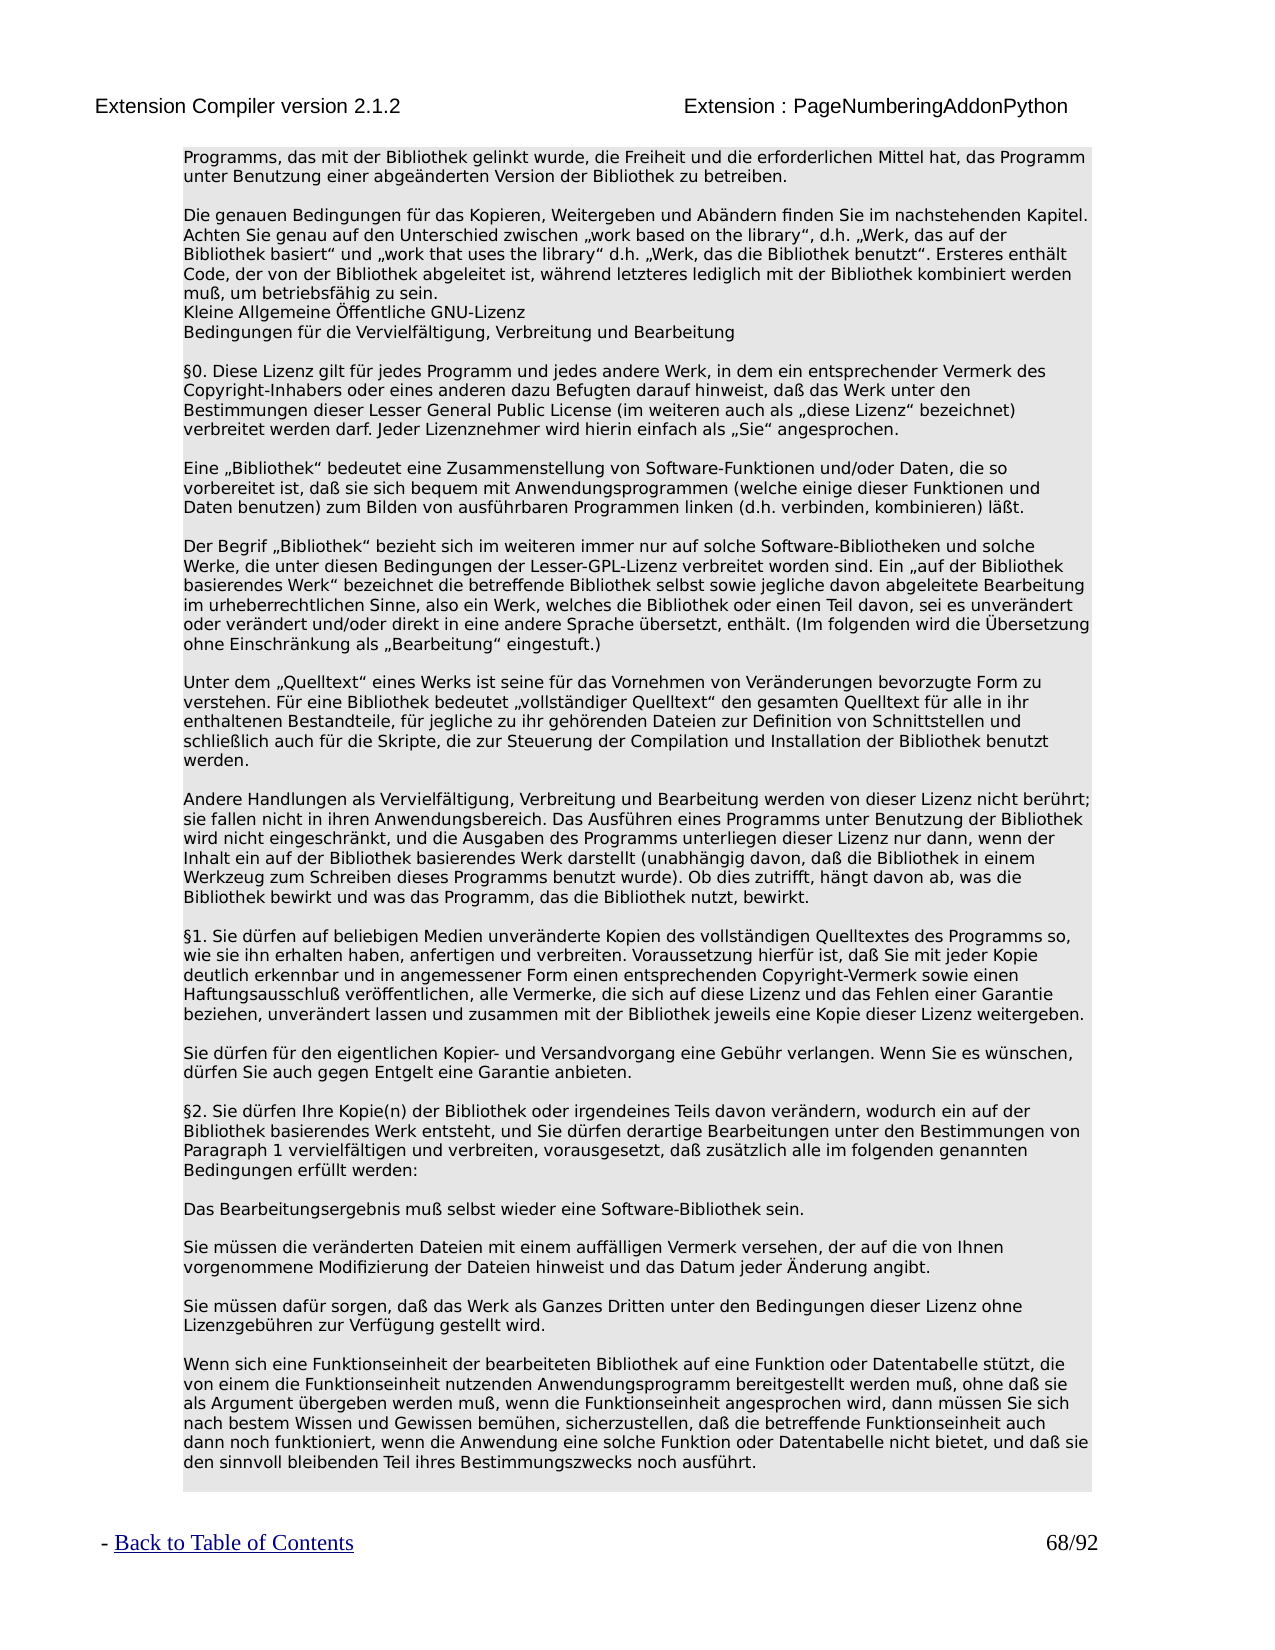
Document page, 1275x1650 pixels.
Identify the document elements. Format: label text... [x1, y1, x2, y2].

text Sie dürfen für den eigentlichen Kopier- und Versandvorgang eine Gebühr verlangen. Wenn Sie es wünschen, dürfen Sie auch gegen Entgelt eine Garantie anbieten. [183, 1043, 1092, 1082]
text Kleine Allgemeine Öffentliche GNU-Lizenz [183, 303, 1092, 323]
text Eine „Bibliothek“ bedeutet eine Zusammenstellung von Software-Funktionen und/oder Daten, die so vorbereitet ist, daß sie sich bequem mit Anwendungsprogrammen (welche einige dieser Funktionen und Daten benutzen) zum Bilden von ausführbaren Programmen linken (d.h. verbinden, kombinieren) läßt. [183, 459, 1092, 518]
text §1. Sie dürfen auf beliebigen Medien unveränderte Kopien des vollständigen Quelltextes des Programms so, wie sie ihn erhalten haben, anfertigen und verbreiten. Voraussetzung hierfür ist, daß Sie mit jeder Kopie deutlich erkennbar und in angemessener Form einen entsprechenden Copyright-Vermerk sowie einen Haftungsausschluß veröffentlichen, alle Vermerke, die sich auf diese Lizenz und das Fehlen einer Garantie beziehen, unverändert lassen und zusammen mit der Bibliothek jeweils eine Kopie dieser Lizenz weitergeben. [183, 927, 1092, 1024]
text Sie müssen die veränderten Dateien mit einem auffälligen Vermerk versehen, der auf die von Ihnen vorgenommene Modifizierung der Dateien hinweist und das Datum jeder Änderung angibt. [183, 1238, 1092, 1277]
text Programms, das mit der Bibliothek gelinkt wurde, die Freiheit und die erforderlichen Mittel hat, das Programm unter Benutzung einer abgeänderten Version der Bibliothek zu betreiben. [183, 147, 1092, 186]
text §0. Diese Lizenz gilt für jedes Programm und jedes andere Werk, in dem ein entsprechender Vermerk des Copyright-Inhabers oder eines anderen dazu Befugten darauf hinweist, daß das Werk unter den Bestimmungen dieser Lesser General Public License (im weiteren auch als „diese Lizenz“ bezeichnet) verbreitet werden darf. Jeder Lizenznehmer wird hierin einfach als „Sie“ angesprochen. [183, 362, 1092, 440]
text Die genauen Bedingungen für das Kopieren, Weitergeben und Abändern finden Sie im nachstehenden Kapitel. Achten Sie genau auf den Unterschied zwischen „work based on the library“, d.h. „Werk, das auf der Bibliothek basiert“ und „work that uses the library“ d.h. „Werk, das die Bibliothek benutzt“. Ersteres enthält Code, der von der Bibliothek abgeleitet ist, während letzteres lediglich mit der Bibliothek kombiniert werden muß, um betriebsfähig zu sein. [183, 206, 1092, 303]
text Bedingungen für die Vervielfältigung, Verbreitung und Bearbeitung [183, 323, 1092, 342]
text Sie müssen dafür sorgen, daß das Werk als Ganzes Dritten unter den Bedingungen dieser Lizenz ohne Lizenzgebühren zur Verfügung gestellt wird. [183, 1297, 1092, 1336]
text §2. Sie dürfen Ihre Kopie(n) der Bibliothek oder irgendeines Teils davon verändern, wodurch ein auf der Bibliothek basierendes Werk entsteht, und Sie dürfen derartige Bearbeitungen unter den Bestimmungen von Paragraph 1 vervielfältigen und verbreiten, vorausgesetzt, daß zusätzlich alle im folgenden genannten Bedingungen erfüllt werden: [183, 1102, 1092, 1180]
text Das Bearbeitungsergebnis muß selbst wieder eine Software-Bibliothek sein. [183, 1199, 1092, 1219]
text Andere Handlungen als Vervielfältigung, Verbreitung und Bearbeitung werden von dieser Lizenz nicht berührt; sie fallen nicht in ihren Anwendungsbereich. Das Ausführen eines Programms unter Benutzung der Bibliothek wird nicht eingeschränkt, und die Ausgaben des Programms unterliegen dieser Lizenz nur dann, wenn der Inhalt ein auf der Bibliothek basierendes Werk darstellt (unabhängig davon, daß die Bibliothek in einem Werkzeug zum Schreiben dieses Programms benutzt wurde). Ob dies zutrifft, hängt davon ab, was die Bibliothek bewirkt und was das Programm, das die Bibliothek nutzt, bewirkt. [183, 790, 1092, 907]
text Der Begrif „Bibliothek“ bezieht sich im weiteren immer nur auf solche Software-Bibliotheken und solche Werke, die unter diesen Bedingungen der Lesser-GPL-Lizenz verbreitet worden sind. Ein „auf der Bibliothek basierendes Werk“ bezeichnet die betreffende Bibliothek selbst sowie jegliche davon abgeleitete Bearbeitung im urheberrechtlichen Sinne, also ein Werk, welches die Bibliothek oder einen Teil davon, sei es unverändert oder verändert und/oder direkt in eine andere Sprache übersetzt, enthält. (Im folgenden wird die Übersetzung ohne Einschränkung als „Bearbeitung“ eingestuft.) [183, 537, 1092, 654]
text Unter dem „Quelltext“ eines Werks ist seine für das Vornehmen von Veränderungen bevorzugte Form zu verstehen. Für eine Bibliothek bedeutet „vollständiger Quelltext“ den gesamten Quelltext für alle in ihr enthaltenen Bestandteile, für jegliche zu ihr gehörenden Dateien zur Definition von Schnittstellen und schließlich auch für die Skripte, die zur Steuerung der Compilation und Installation der Bibliothek benutzt werden. [183, 673, 1092, 771]
text Wenn sich eine Funktionseinheit der bearbeiteten Bibliothek auf eine Funktion oder Datentabelle stützt, die von einem die Funktionseinheit nutzenden Anwendungsprogramm bereitgestellt werden muß, ohne daß sie als Argument übergeben werden muß, wenn die Funktionseinheit angesprochen wird, dann müssen Sie sich nach bestem Wissen und Gewissen bemühen, sicherzustellen, daß die betreffende Funktionseinheit auch dann noch funktioniert, wenn die Anwendung eine solche Funktion oder Datentabelle nicht bietet, und daß sie den sinnvoll bleibenden Teil ihres Bestimmungszwecks noch ausführt. [183, 1355, 1092, 1472]
